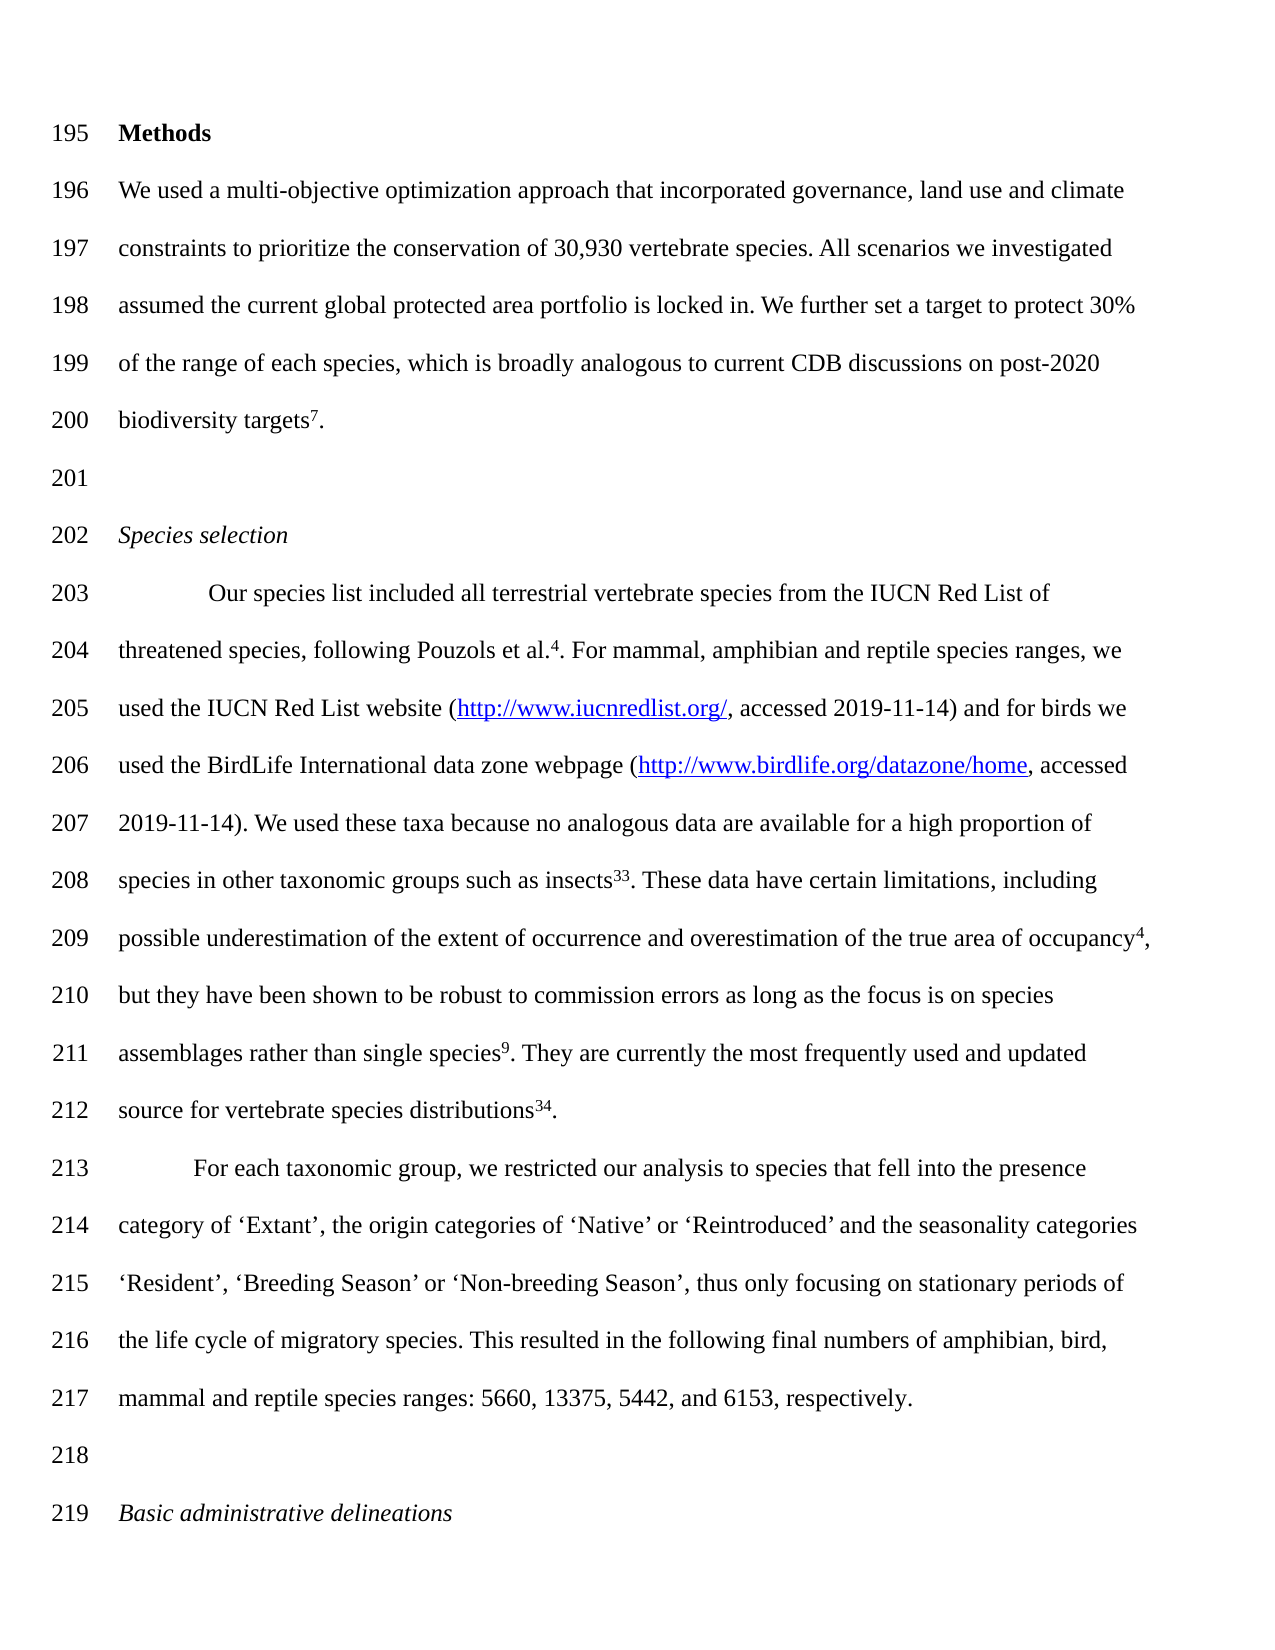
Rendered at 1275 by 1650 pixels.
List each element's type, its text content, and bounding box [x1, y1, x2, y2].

text For each taxonomic group, we restricted our analysis to species that fell into the presence category of ‘Extant’, the origin categories of ‘Native’ or ‘Reintroduced’ and the seasonality categories ‘Resident’, ‘Breeding Season’ or ‘Non-breeding Season’, thus only focusing on stationary periods of the life cycle of migratory species. This resulted in the following final numbers of amphibian, bird, mammal and reptile species ranges: 5660, 13375, 5442, and 6153, respectively. [118, 1153, 1157, 1412]
text Species selection [118, 521, 1157, 549]
text Our species list included all terrestrial vertebrate species from the IUCN Red List of threatened species, following Pouzols et al.4. For mammal, amphibian and reptile species ranges, we used the IUCN Red List website (http://www.iucnredlist.org/, accessed 2019-11-14) and for birds we used the BirdLife International data zone webpage (http://www.birdlife.org/datazone/home, accessed 2019-11-14). We used these taxa because no analogous data are available for a high proportion of species in other taxonomic groups such as insects33. These data have certain limitations, including possible underestimation of the extent of occurrence and overestimation of the true area of occupancy4, but they have been shown to be robust to commission errors as long as the focus is on species assemblages rather than single species9. They are currently the most frequently used and updated source for vertebrate species distributions34. [118, 578, 1157, 1124]
text Basic administrative delineations [118, 1498, 1157, 1527]
text We used a multi-objective optimization approach that incorporated governance, land use and climate constraints to prioritize the conservation of 30,930 vertebrate species. All scenarios we investigated assumed the current global protected area portfolio is locked in. We further set a target to protect 30% of the range of each species, which is broadly analogous to current CDB discussions on post-2020 biodiversity targets7. [118, 176, 1157, 434]
text Methods [118, 118, 1157, 147]
